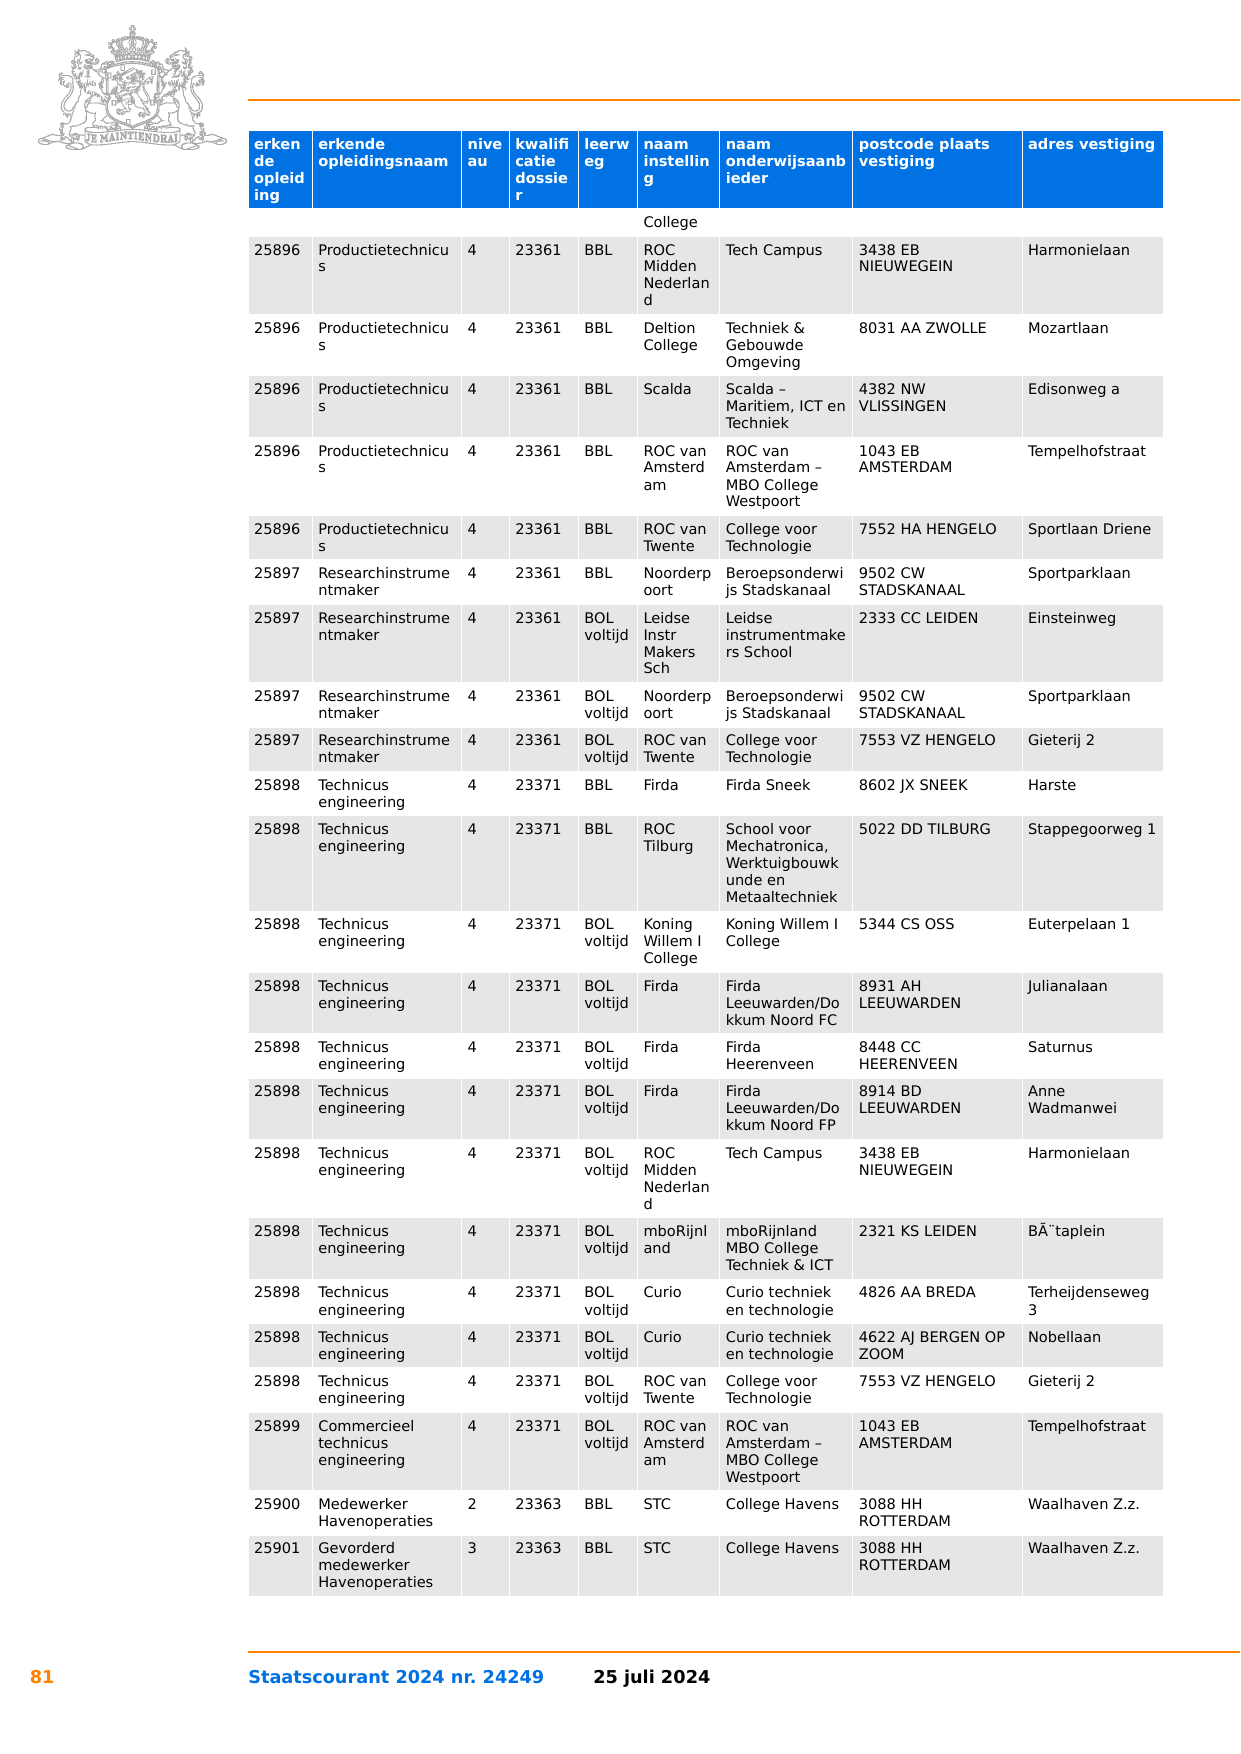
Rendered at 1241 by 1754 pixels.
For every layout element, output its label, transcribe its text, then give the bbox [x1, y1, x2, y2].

table_cell College Havens [720, 1536, 852, 1596]
table_cell Gieterij 2 [1023, 728, 1163, 771]
table_cell Technicus engineering [313, 1140, 461, 1217]
table_cell [249, 209, 312, 236]
table_cell 23363 [510, 1491, 578, 1534]
table_cell [1023, 209, 1163, 236]
table_cell 4 [462, 315, 509, 375]
table_cell Productietechnicus [313, 438, 461, 515]
table_cell Technicus engineering [313, 1218, 461, 1279]
table_cell ROC Tilburg [638, 816, 719, 911]
table_cell Firda Leeuwarden/Dokkum Noord FC [720, 973, 852, 1033]
table_cell Beroepsonderwijs Stadskanaal [720, 683, 852, 726]
table_header adres vestiging [1023, 131, 1163, 208]
table_header kwalificatie dossier [510, 131, 578, 208]
table_cell 25898 [249, 1324, 312, 1367]
table_cell 4 [462, 438, 509, 515]
table_cell Technicus engineering [313, 772, 461, 815]
table_cell Curio [638, 1280, 719, 1323]
table_cell 23371 [510, 1034, 578, 1078]
table_cell 4 [462, 1413, 509, 1490]
table_cell 7553 VZ HENGELO [853, 1369, 1022, 1412]
table_cell Harste [1023, 772, 1163, 815]
table_cell 25898 [249, 973, 312, 1033]
table_cell 23371 [510, 912, 578, 972]
table_cell Technicus engineering [313, 1369, 461, 1412]
table_cell Firda [638, 973, 719, 1033]
table_cell 23361 [510, 516, 578, 559]
table_cell Technicus engineering [313, 1280, 461, 1323]
table_cell Researchinstrumentmaker [313, 605, 461, 682]
table_cell 25897 [249, 605, 312, 682]
table_cell Tempelhofstraat [1023, 1413, 1163, 1490]
table_cell Anne Wadmanwei [1023, 1079, 1163, 1139]
table_cell Scalda [638, 376, 719, 437]
table_cell 25898 [249, 1140, 312, 1217]
table_cell 25896 [249, 237, 312, 314]
table_cell 4 [462, 1140, 509, 1217]
table_cell College [638, 209, 719, 236]
table_cell 25897 [249, 683, 312, 726]
table_cell 25898 [249, 1218, 312, 1279]
table_cell 4 [462, 376, 509, 437]
table_cell BBL [579, 816, 637, 911]
table_cell 8448 CC HEERENVEEN [853, 1034, 1022, 1078]
table_cell BOL voltijd [579, 683, 637, 726]
table_cell 23361 [510, 237, 578, 314]
table_cell 25901 [249, 1536, 312, 1596]
table_cell BOL voltijd [579, 1413, 637, 1490]
table_cell School voor Mechatronica, Werktuigbouwkunde en Metaaltechniek [720, 816, 852, 911]
table_cell Curio techniek en technologie [720, 1280, 852, 1323]
table_cell 25896 [249, 516, 312, 559]
table_cell Tempelhofstraat [1023, 438, 1163, 515]
table_cell College voor Technologie [720, 516, 852, 559]
table_cell BBL [579, 516, 637, 559]
table_cell BOL voltijd [579, 605, 637, 682]
table_cell Firda [638, 1079, 719, 1139]
table_cell Koning Willem I College [638, 912, 719, 972]
table_cell Noorderpoort [638, 560, 719, 604]
table_cell 23371 [510, 1140, 578, 1217]
table_cell Commercieel technicus engineering [313, 1413, 461, 1490]
table_cell mboRijnland [638, 1218, 719, 1279]
table_cell Firda Sneek [720, 772, 852, 815]
table_cell Technicus engineering [313, 973, 461, 1033]
table_cell ROC Midden Nederland [638, 1140, 719, 1217]
table_cell Tech Campus [720, 1140, 852, 1217]
table_header leerweg [579, 131, 637, 208]
table_cell Stappegoorweg 1 [1023, 816, 1163, 911]
table_cell BOL voltijd [579, 1369, 637, 1412]
table_cell 4 [462, 772, 509, 815]
table_cell 4 [462, 1324, 509, 1367]
table_cell Harmonielaan [1023, 1140, 1163, 1217]
table_cell 23361 [510, 315, 578, 375]
table_cell ROC van Amsterdam [638, 1413, 719, 1490]
table_cell ROC van Twente [638, 516, 719, 559]
table_cell [579, 209, 637, 236]
table_cell Noorderpoort [638, 683, 719, 726]
table_cell BOL voltijd [579, 1324, 637, 1367]
table_cell 3438 EB NIEUWEGEIN [853, 1140, 1022, 1217]
table_cell Edisonweg a [1023, 376, 1163, 437]
table_cell 9502 CW STADSKANAAL [853, 683, 1022, 726]
table_cell ROC van Amsterdam – MBO College Westpoort [720, 438, 852, 515]
table_cell 23371 [510, 1218, 578, 1279]
table_cell 23361 [510, 683, 578, 726]
table_cell STC [638, 1491, 719, 1534]
table_cell Firda Heerenveen [720, 1034, 852, 1078]
table_cell Sportlaan Driene [1023, 516, 1163, 559]
table_header erkende opleiding [249, 131, 312, 208]
table_cell Technicus engineering [313, 1034, 461, 1078]
table_cell 4622 AJ BERGEN OP ZOOM [853, 1324, 1022, 1367]
table_cell BOL voltijd [579, 1034, 637, 1078]
table_cell 23371 [510, 973, 578, 1033]
table_cell 25900 [249, 1491, 312, 1534]
picture [38, 25, 227, 150]
table_cell [510, 209, 578, 236]
table_cell 2333 CC LEIDEN [853, 605, 1022, 682]
table_cell 8931 AH LEEUWARDEN [853, 973, 1022, 1033]
table_cell BBL [579, 438, 637, 515]
table_cell 5344 CS OSS [853, 912, 1022, 972]
table_cell Julianalaan [1023, 973, 1163, 1033]
table_cell Einsteinweg [1023, 605, 1163, 682]
table_cell BOL voltijd [579, 1079, 637, 1139]
table_cell BBL [579, 772, 637, 815]
table_cell 4 [462, 728, 509, 771]
table_cell 3088 HH ROTTERDAM [853, 1491, 1022, 1534]
table_cell 23361 [510, 560, 578, 604]
table_cell 4 [462, 1079, 509, 1139]
table_cell 25897 [249, 560, 312, 604]
table_cell 4 [462, 1369, 509, 1412]
table_cell 23371 [510, 1324, 578, 1367]
table_cell Beroepsonderwijs Stadskanaal [720, 560, 852, 604]
table_cell BOL voltijd [579, 728, 637, 771]
table_cell Technicus engineering [313, 816, 461, 911]
table_cell BBL [579, 1491, 637, 1534]
table_cell ROC Midden Nederland [638, 237, 719, 314]
table_cell Tech Campus [720, 237, 852, 314]
table_cell Technicus engineering [313, 1324, 461, 1367]
table_cell 1043 EB AMSTERDAM [853, 438, 1022, 515]
table_cell 25898 [249, 772, 312, 815]
table_header postcode plaats vestiging [853, 131, 1022, 208]
table_cell Researchinstrumentmaker [313, 560, 461, 604]
table_cell Saturnus [1023, 1034, 1163, 1078]
table_cell 25896 [249, 315, 312, 375]
table_cell 23371 [510, 772, 578, 815]
table_cell College voor Technologie [720, 728, 852, 771]
table_cell 4 [462, 605, 509, 682]
table_cell Waalhaven Z.z. [1023, 1536, 1163, 1596]
table_cell 1043 EB AMSTERDAM [853, 1413, 1022, 1490]
table_cell 25896 [249, 376, 312, 437]
table_cell College Havens [720, 1491, 852, 1534]
table_cell 4 [462, 973, 509, 1033]
table_cell 3088 HH ROTTERDAM [853, 1536, 1022, 1596]
table_cell Mozartlaan [1023, 315, 1163, 375]
table_cell [313, 209, 461, 236]
table_cell Sportparklaan [1023, 683, 1163, 726]
table_cell Productietechnicus [313, 237, 461, 314]
table_cell BBL [579, 237, 637, 314]
table_cell Koning Willem I College [720, 912, 852, 972]
table_cell Researchinstrumentmaker [313, 683, 461, 726]
table_cell 2321 KS LEIDEN [853, 1218, 1022, 1279]
table_cell 4382 NW VLISSINGEN [853, 376, 1022, 437]
table_cell 23361 [510, 728, 578, 771]
table_cell 4 [462, 1218, 509, 1279]
table_cell [853, 209, 1022, 236]
table_cell Curio techniek en technologie [720, 1324, 852, 1367]
table_header niveau [462, 131, 509, 208]
table_cell 25899 [249, 1413, 312, 1490]
table_cell Nobellaan [1023, 1324, 1163, 1367]
table_cell Harmonielaan [1023, 237, 1163, 314]
table_cell 23363 [510, 1536, 578, 1596]
table_cell 4 [462, 912, 509, 972]
table_cell ROC van Twente [638, 1369, 719, 1412]
table_cell College voor Technologie [720, 1369, 852, 1412]
table_cell 25896 [249, 438, 312, 515]
table_cell 4826 AA BREDA [853, 1280, 1022, 1323]
table_cell Scalda – Maritiem, ICT en Techniek [720, 376, 852, 437]
table_cell Firda [638, 772, 719, 815]
table_cell Gevorderd medewerker Havenoperaties [313, 1536, 461, 1596]
table_cell 4 [462, 683, 509, 726]
table_cell 4 [462, 237, 509, 314]
table_cell 23371 [510, 1079, 578, 1139]
table_cell Deltion College [638, 315, 719, 375]
table_cell 3438 EB NIEUWEGEIN [853, 237, 1022, 314]
table_header naam instelling [638, 131, 719, 208]
table_cell Waalhaven Z.z. [1023, 1491, 1163, 1534]
table_header naam onderwijsaanbieder [720, 131, 852, 208]
table_cell 23371 [510, 1280, 578, 1323]
table_cell Leidse Instr Makers Sch [638, 605, 719, 682]
table_cell 23371 [510, 1369, 578, 1412]
table_cell Euterpelaan 1 [1023, 912, 1163, 972]
table_cell Technicus engineering [313, 912, 461, 972]
table_cell 5022 DD TILBURG [853, 816, 1022, 911]
table_cell 25898 [249, 1280, 312, 1323]
table_cell 23361 [510, 605, 578, 682]
table_cell 25898 [249, 1034, 312, 1078]
table_cell Researchinstrumentmaker [313, 728, 461, 771]
table_cell Firda [638, 1034, 719, 1078]
table_cell 25897 [249, 728, 312, 771]
table_cell 4 [462, 560, 509, 604]
table_cell BBL [579, 315, 637, 375]
table_cell BOL voltijd [579, 912, 637, 972]
table_cell 4 [462, 516, 509, 559]
table_cell BOL voltijd [579, 1280, 637, 1323]
table_cell 25898 [249, 1079, 312, 1139]
table_cell BOL voltijd [579, 973, 637, 1033]
table_cell Productietechnicus [313, 376, 461, 437]
table_cell 25898 [249, 912, 312, 972]
table_cell BBL [579, 1536, 637, 1596]
table_cell 2 [462, 1491, 509, 1534]
table_cell Sportparklaan [1023, 560, 1163, 604]
table_cell 7553 VZ HENGELO [853, 728, 1022, 771]
table_cell Techniek & Gebouwde Omgeving [720, 315, 852, 375]
table_cell 7552 HA HENGELO [853, 516, 1022, 559]
table_cell ROC van Amsterdam [638, 438, 719, 515]
table_cell 8602 JX SNEEK [853, 772, 1022, 815]
table_cell 4 [462, 816, 509, 911]
table_cell BBL [579, 560, 637, 604]
table_cell [462, 209, 509, 236]
table_cell 23361 [510, 376, 578, 437]
table_cell mboRijnland MBO College Techniek & ICT [720, 1218, 852, 1279]
table_cell Gieterij 2 [1023, 1369, 1163, 1412]
table_cell BÃ¨taplein [1023, 1218, 1163, 1279]
table_cell 9502 CW STADSKANAAL [853, 560, 1022, 604]
table_header erkende opleidingsnaam [313, 131, 461, 208]
table_cell 3 [462, 1536, 509, 1596]
table_cell 8031 AA ZWOLLE [853, 315, 1022, 375]
table_cell BBL [579, 376, 637, 437]
table_cell Medewerker Havenoperaties [313, 1491, 461, 1534]
table_cell 25898 [249, 1369, 312, 1412]
table_cell BOL voltijd [579, 1218, 637, 1279]
table_cell 23371 [510, 816, 578, 911]
table_cell 8914 BD LEEUWARDEN [853, 1079, 1022, 1139]
table_cell 23361 [510, 438, 578, 515]
table_cell 4 [462, 1280, 509, 1323]
table_cell Technicus engineering [313, 1079, 461, 1139]
table_cell BOL voltijd [579, 1140, 637, 1217]
table_cell Firda Leeuwarden/Dokkum Noord FP [720, 1079, 852, 1139]
table_cell Productietechnicus [313, 516, 461, 559]
table_cell ROC van Amsterdam – MBO College Westpoort [720, 1413, 852, 1490]
table_cell ROC van Twente [638, 728, 719, 771]
table_cell Productietechnicus [313, 315, 461, 375]
table_cell Terheijdenseweg 3 [1023, 1280, 1163, 1323]
table_cell STC [638, 1536, 719, 1596]
table_cell Leidse instrumentmakers School [720, 605, 852, 682]
table_cell [720, 209, 852, 236]
table_cell 25898 [249, 816, 312, 911]
table_cell Curio [638, 1324, 719, 1367]
table_cell 23371 [510, 1413, 578, 1490]
table_cell 4 [462, 1034, 509, 1078]
